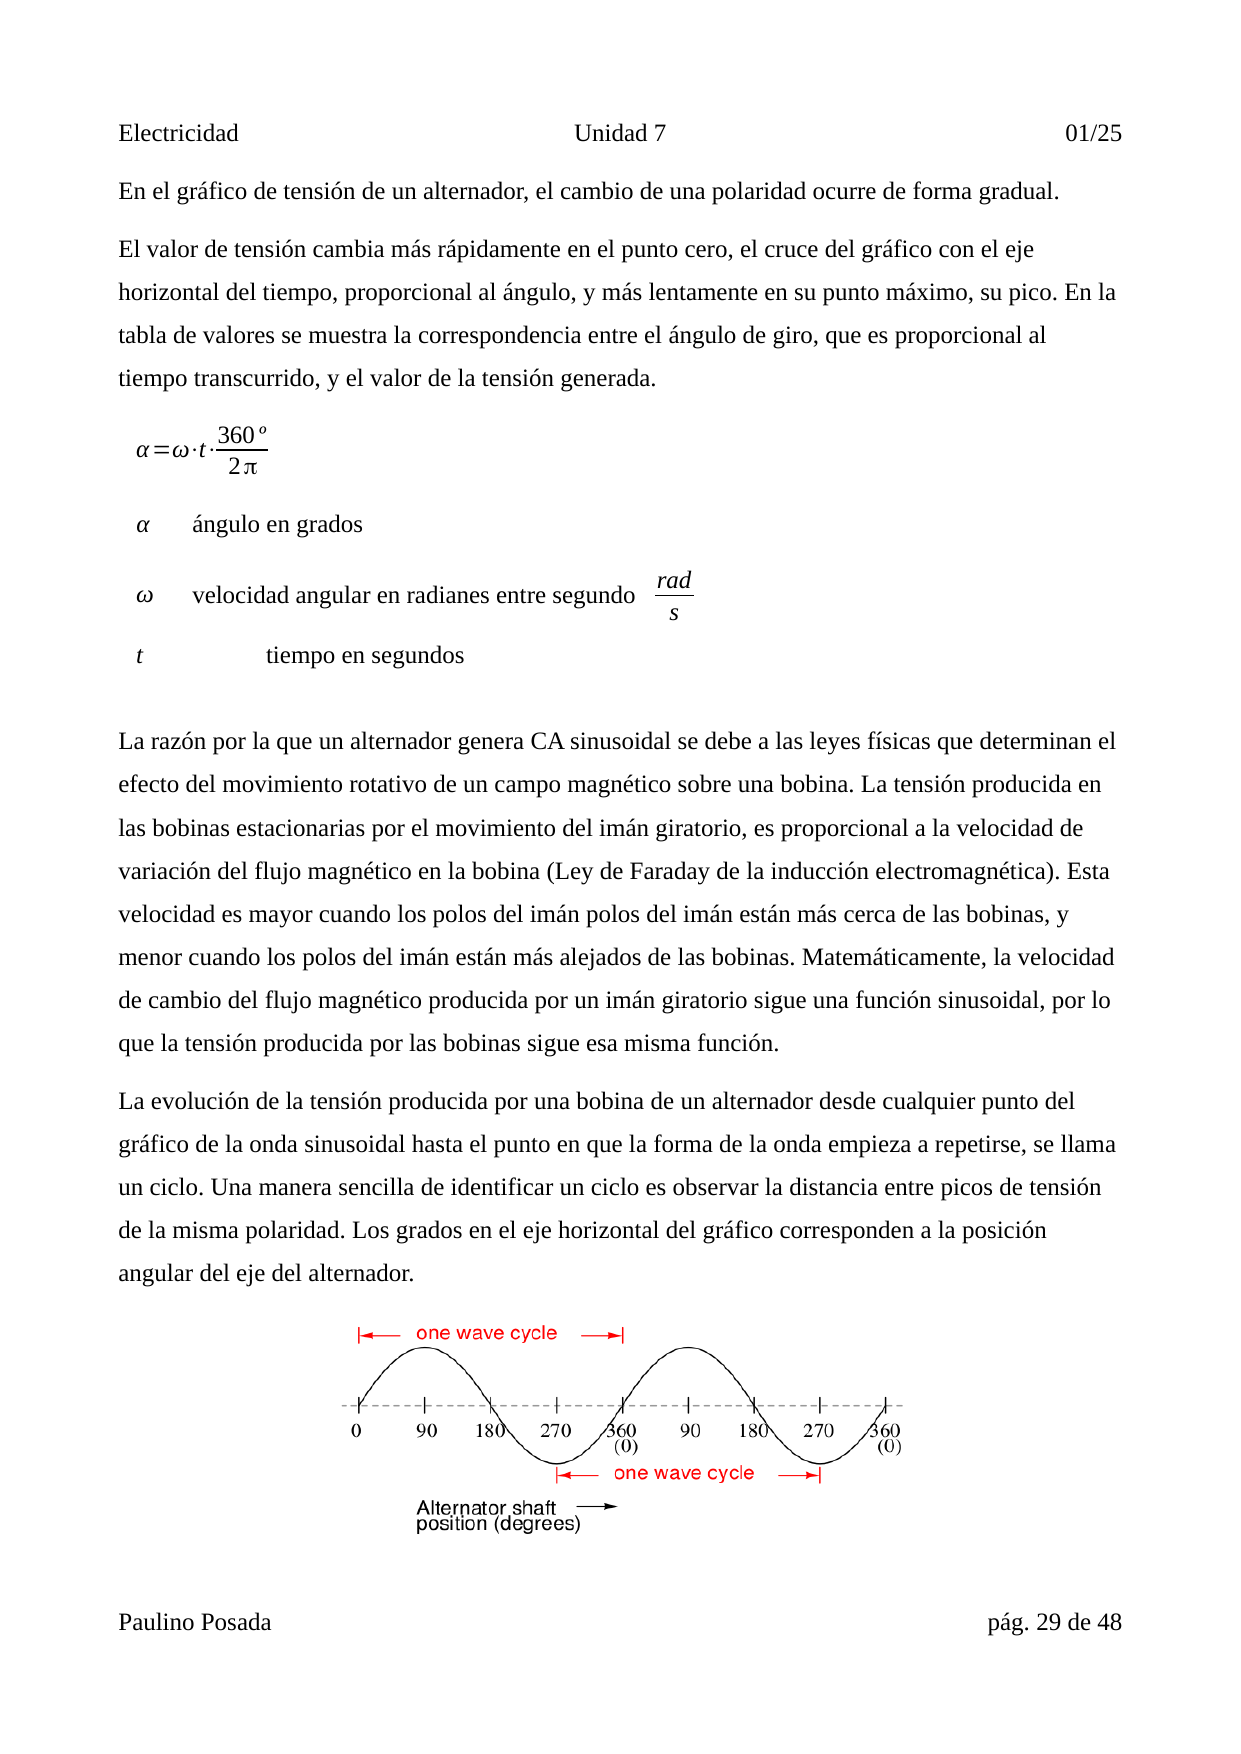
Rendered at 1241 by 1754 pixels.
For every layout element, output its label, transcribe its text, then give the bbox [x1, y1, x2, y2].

text La evolución de la tensión producida por una bobina de un alternador desde cualquier punto del gráfico de la onda sinusoidal hasta el punto en que la forma de la onda empieza a repetirse, se llama un ciclo. Una manera sencilla de identificar un ciclo es observar la distancia entre picos de tensión de la misma polaridad. Los grados en el eje horizontal del gráfico corresponden a la posición angular del eje del alternador. [118, 1086, 1122, 1287]
text ángulo en grados [118, 509, 1122, 538]
text velocidad angular en radianes entre segundo [118, 567, 1122, 626]
text La razón por la que un alternador genera CA sinusoidal se debe a las leyes físicas que determinan el efecto del movimiento rotativo de un campo magnético sobre una bobina. La tensión producida en las bobinas estacionarias por el movimiento del imán giratorio, es proporcional a la velocidad de variación del flujo magnético en la bobina (Ley de Faraday de la inducción electromagnética). Esta velocidad es mayor cuando los polos del imán polos del imán están más cerca de las bobinas, y menor cuando los polos del imán están más alejados de las bobinas. Matemáticamente, la velocidad de cambio del flujo magnético producida por un imán giratorio sigue una función sinusoidal, por lo que la tensión producida por las bobinas sigue esa misma función. [118, 726, 1122, 1057]
text En el gráfico de tensión de un alternador, el cambio de una polaridad ocurre de forma gradual. [118, 176, 1122, 205]
text tiempo en segundos [118, 640, 1122, 669]
text El valor de tensión cambia más rápidamente en el punto cero, el cruce del gráfico con el eje horizontal del tiempo, proporcional al ángulo, y más lentamente en su punto máximo, su pico. En la tabla de valores se muestra la correspondencia entre el ángulo de giro, que es proporcional al tiempo transcurrido, y el valor de la tensión generada. [118, 234, 1122, 392]
picture [331, 1316, 909, 1541]
